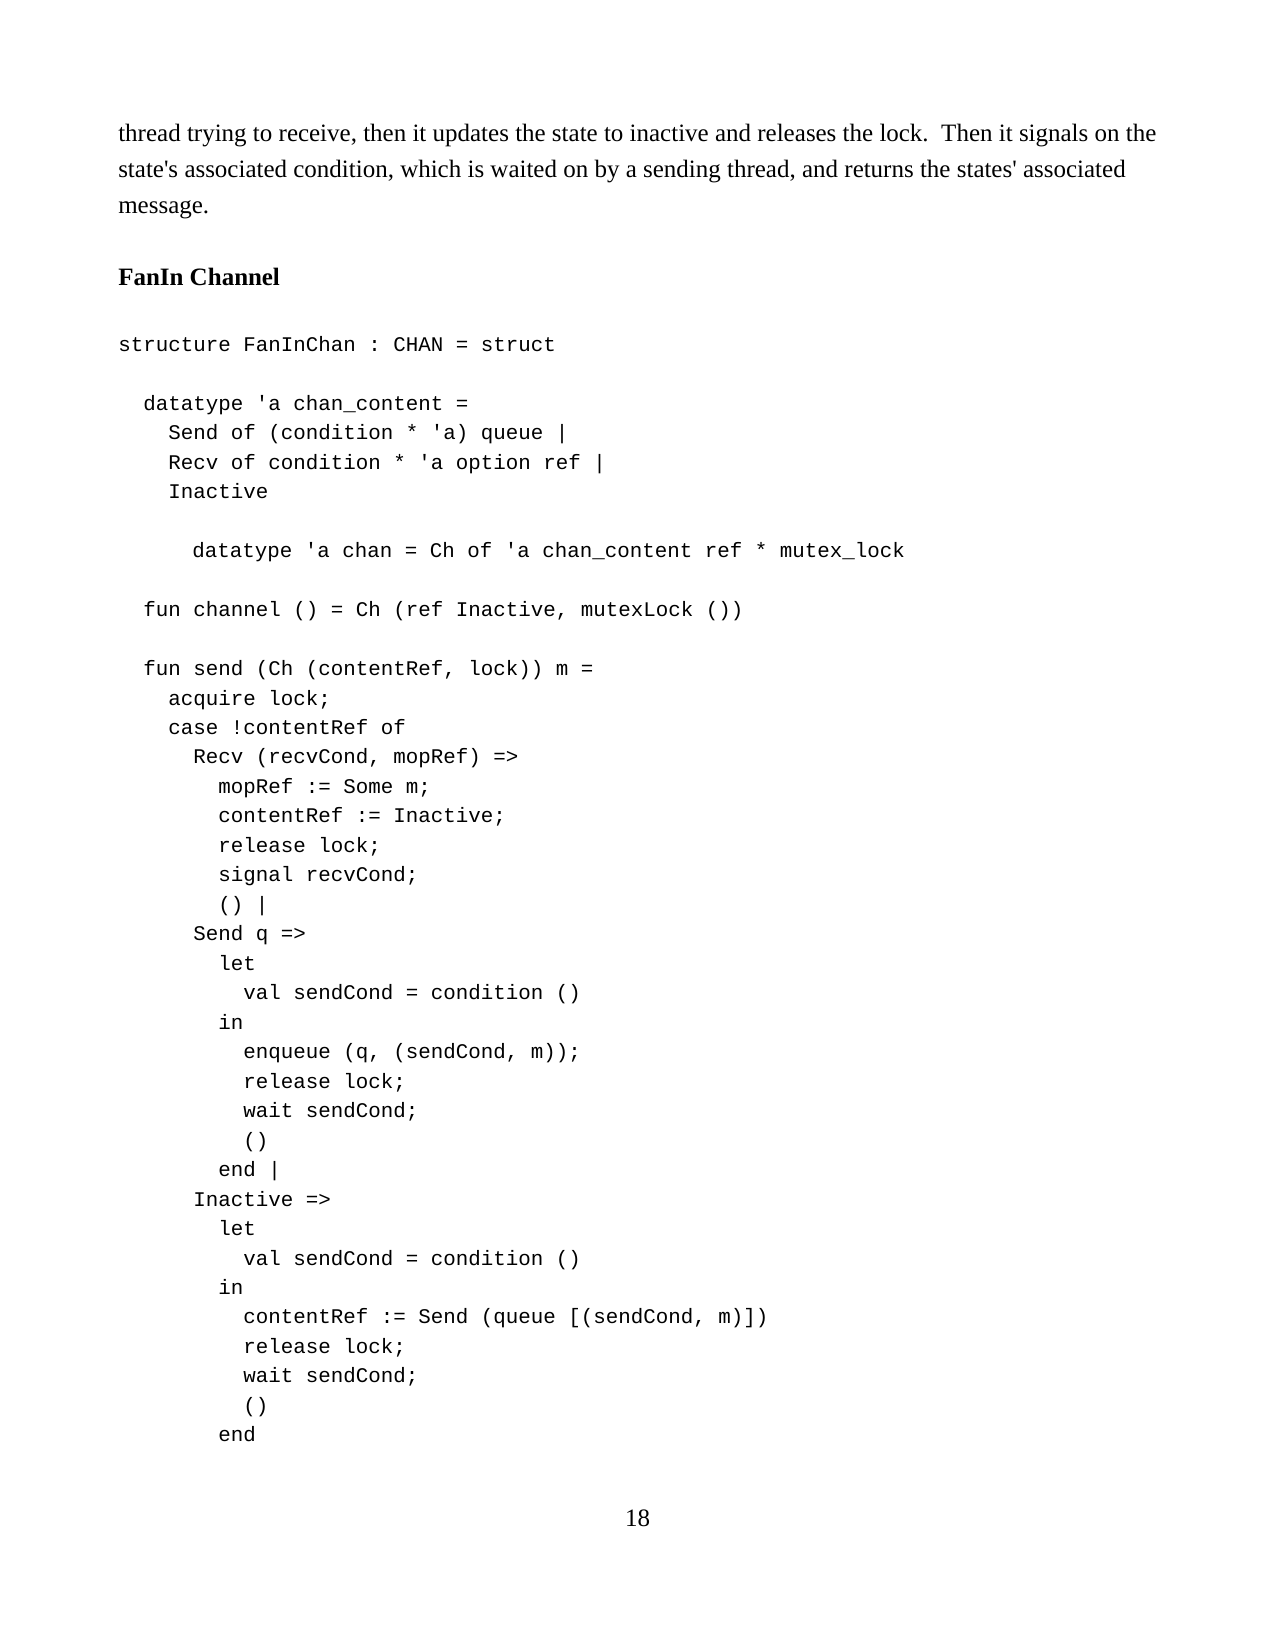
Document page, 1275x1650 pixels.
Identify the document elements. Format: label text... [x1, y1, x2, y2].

text Inactive => [118, 1189, 1157, 1212]
text datatype 'a chan_content = [118, 393, 1157, 416]
text val sendCond = condition () [118, 982, 1157, 1006]
text signal recvCond; [118, 864, 1157, 888]
text let [118, 1218, 1157, 1242]
text wait sendCond; [118, 1366, 1157, 1389]
text fun send (Ch (contentRef, lock)) m = [118, 658, 1157, 682]
text release lock; [118, 835, 1157, 858]
text release lock; [118, 1336, 1157, 1360]
text case !contentRef of [118, 717, 1157, 741]
text () | [118, 894, 1157, 917]
text acquire lock; [118, 687, 1157, 711]
text in [118, 1012, 1157, 1035]
text Recv of condition * 'a option ref | [118, 452, 1157, 475]
text () [118, 1395, 1157, 1419]
text datatype 'a chan = Ch of 'a chan_content ref * mutex_lock [118, 540, 1157, 564]
text contentRef := Send (queue [(sendCond, m)]) [118, 1307, 1157, 1330]
text Send of (condition * 'a) queue | [118, 422, 1157, 446]
text fun channel () = Ch (ref Inactive, mutexLock ()) [118, 599, 1157, 623]
text mopRef := Some m; [118, 776, 1157, 799]
text end [118, 1424, 1157, 1448]
text in [118, 1277, 1157, 1301]
text contentRef := Inactive; [118, 805, 1157, 829]
text Inactive [118, 481, 1157, 505]
text enqueue (q, (sendCond, m)); [118, 1041, 1157, 1065]
text () [118, 1130, 1157, 1153]
text let [118, 953, 1157, 976]
text Send q => [118, 923, 1157, 947]
text end | [118, 1159, 1157, 1183]
text thread trying to receive, then it updates the state to inactive and releases the lock. Then it signals on the state's associated condition, which is waited on by a sending thread, and returns the states' associated message. [118, 118, 1157, 219]
text val sendCond = condition () [118, 1248, 1157, 1271]
text release lock; [118, 1071, 1157, 1094]
text FanIn Channel [118, 262, 1157, 291]
text Recv (recvCond, mopRef) => [118, 746, 1157, 770]
text structure FanInChan : CHAN = struct [118, 334, 1157, 357]
text wait sendCond; [118, 1100, 1157, 1124]
